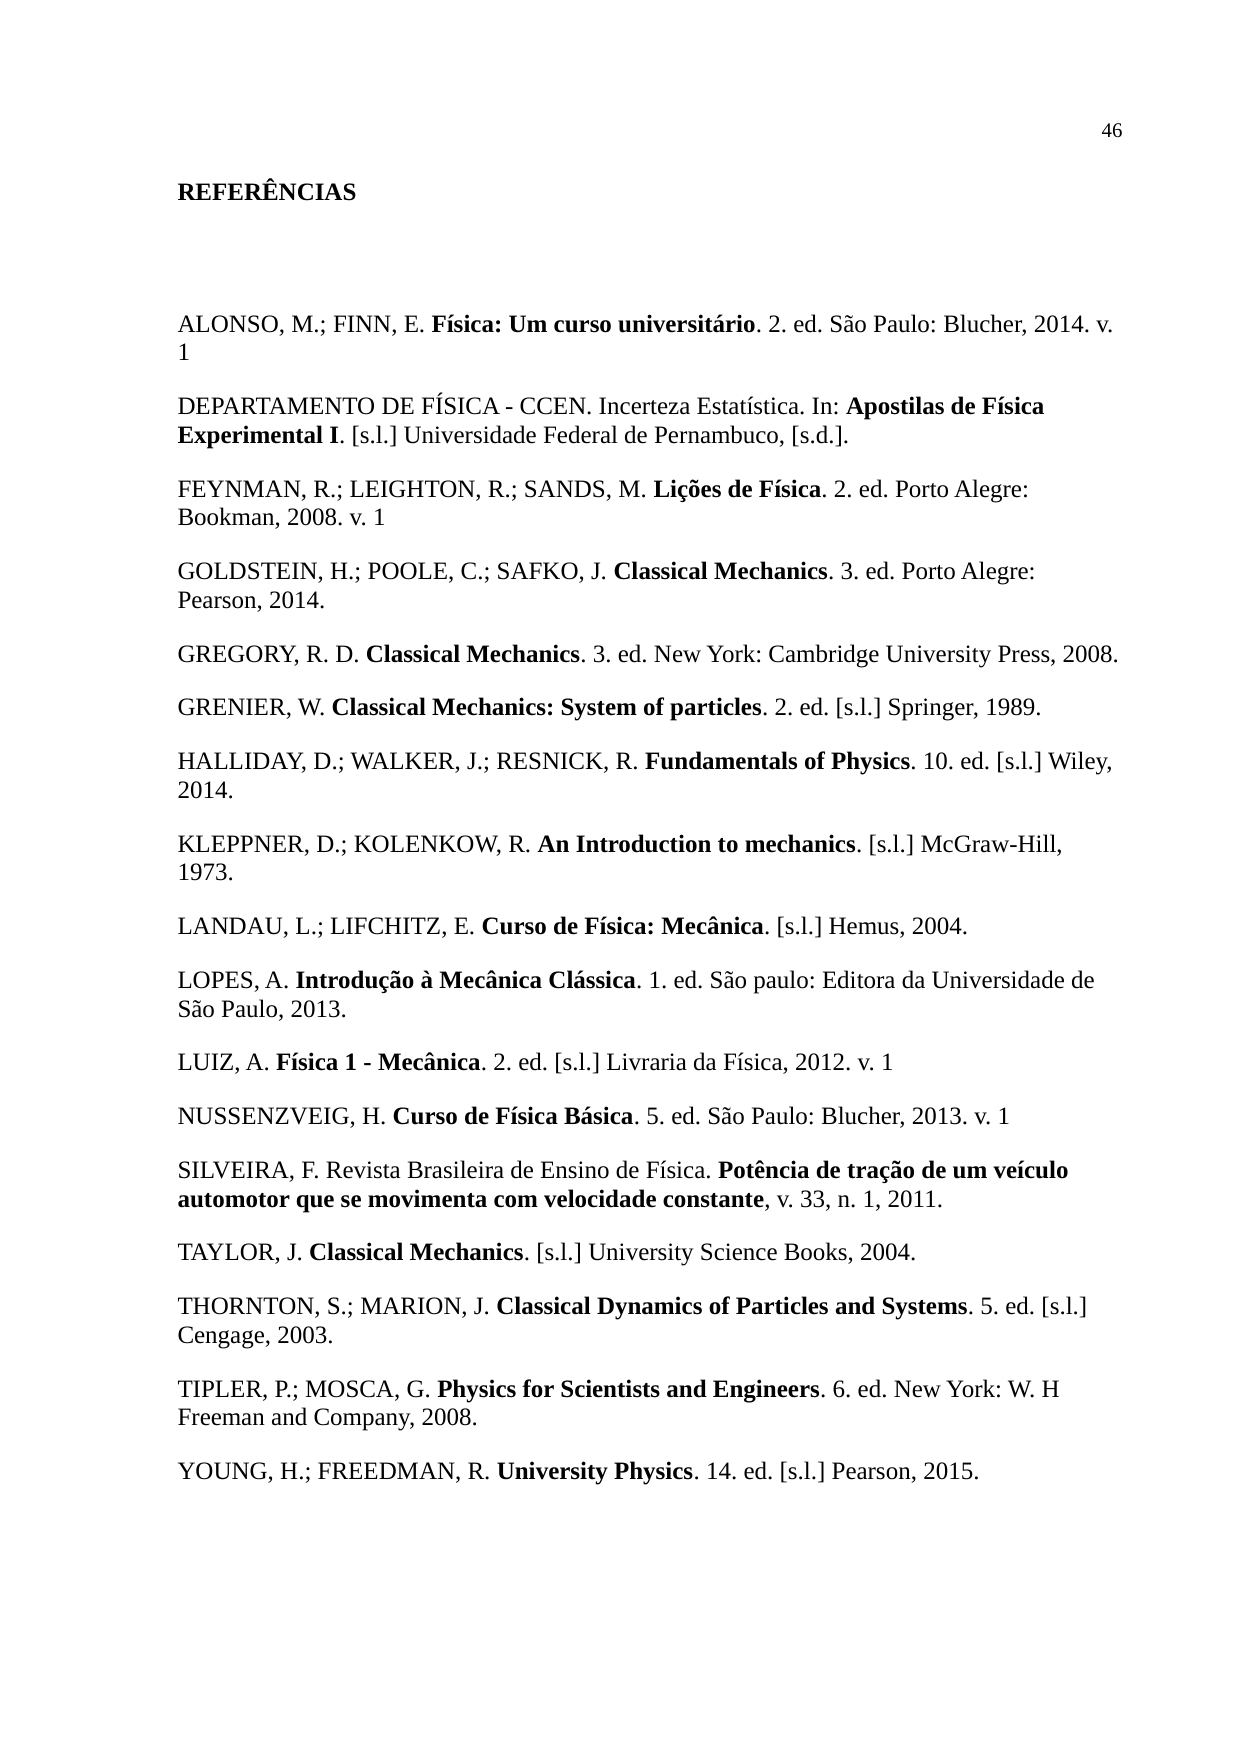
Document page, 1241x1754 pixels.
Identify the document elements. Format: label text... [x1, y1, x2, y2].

text THORNTON, S.; MARION, J. Classical Dynamics of Particles and Systems. 5. ed. [s.l.] Cengage, 2003. [177, 1291, 1122, 1349]
text NUSSENZVEIG, H. Curso de Física Básica. 5. ed. São Paulo: Blucher, 2013. v. 1 [177, 1101, 1122, 1130]
text YOUNG, H.; FREEDMAN, R. University Physics. 14. ed. [s.l.] Pearson, 2015. [177, 1456, 1122, 1485]
text GRENIER, W. Classical Mechanics: System of particles. 2. ed. [s.l.] Springer, 1989. [177, 692, 1122, 721]
text LUIZ, A. Física 1 - Mecânica. 2. ed. [s.l.] Livraria da Física, 2012. v. 1 [177, 1047, 1122, 1076]
text DEPARTAMENTO DE FÍSICA - CCEN. Incerteza Estatística. In: Apostilas de Física Experimental I. [s.l.] Universidade Federal de Pernambuco, [s.d.]. [177, 391, 1122, 449]
text KLEPPNER, D.; KOLENKOW, R. An Introduction to mechanics. [s.l.] McGraw-Hill, 1973. [177, 829, 1122, 886]
text SILVEIRA, F. Revista Brasileira de Ensino de Física. Potência de tração de um veículo automotor que se movimenta com velocidade constante, v. 33, n. 1, 2011. [177, 1155, 1122, 1212]
text HALLIDAY, D.; WALKER, J.; RESNICK, R. Fundamentals of Physics. 10. ed. [s.l.] Wiley, 2014. [177, 746, 1122, 804]
text LANDAU, L.; LIFCHITZ, E. Curso de Física: Mecânica. [s.l.] Hemus, 2004. [177, 911, 1122, 940]
text ALONSO, M.; FINN, E. Física: Um curso universitário. 2. ed. São Paulo: Blucher, 2014. v. 1 [177, 309, 1122, 366]
text LOPES, A. Introdução à Mecânica Clássica. 1. ed. São paulo: Editora da Universidade de São Paulo, 2013. [177, 965, 1122, 1022]
text TIPLER, P.; MOSCA, G. Physics for Scientists and Engineers. 6. ed. New York: W. H Freeman and Company, 2008. [177, 1374, 1122, 1431]
text TAYLOR, J. Classical Mechanics. [s.l.] University Science Books, 2004. [177, 1237, 1122, 1266]
text GOLDSTEIN, H.; POOLE, C.; SAFKO, J. Classical Mechanics. 3. ed. Porto Alegre: Pearson, 2014. [177, 556, 1122, 614]
text FEYNMAN, R.; LEIGHTON, R.; SANDS, M. Lições de Física. 2. ed. Porto Alegre: Bookman, 2008. v. 1 [177, 474, 1122, 531]
subtitle Referências [177, 177, 1122, 206]
text GREGORY, R. D. Classical Mechanics. 3. ed. New York: Cambridge University Press, 2008. [177, 639, 1122, 667]
